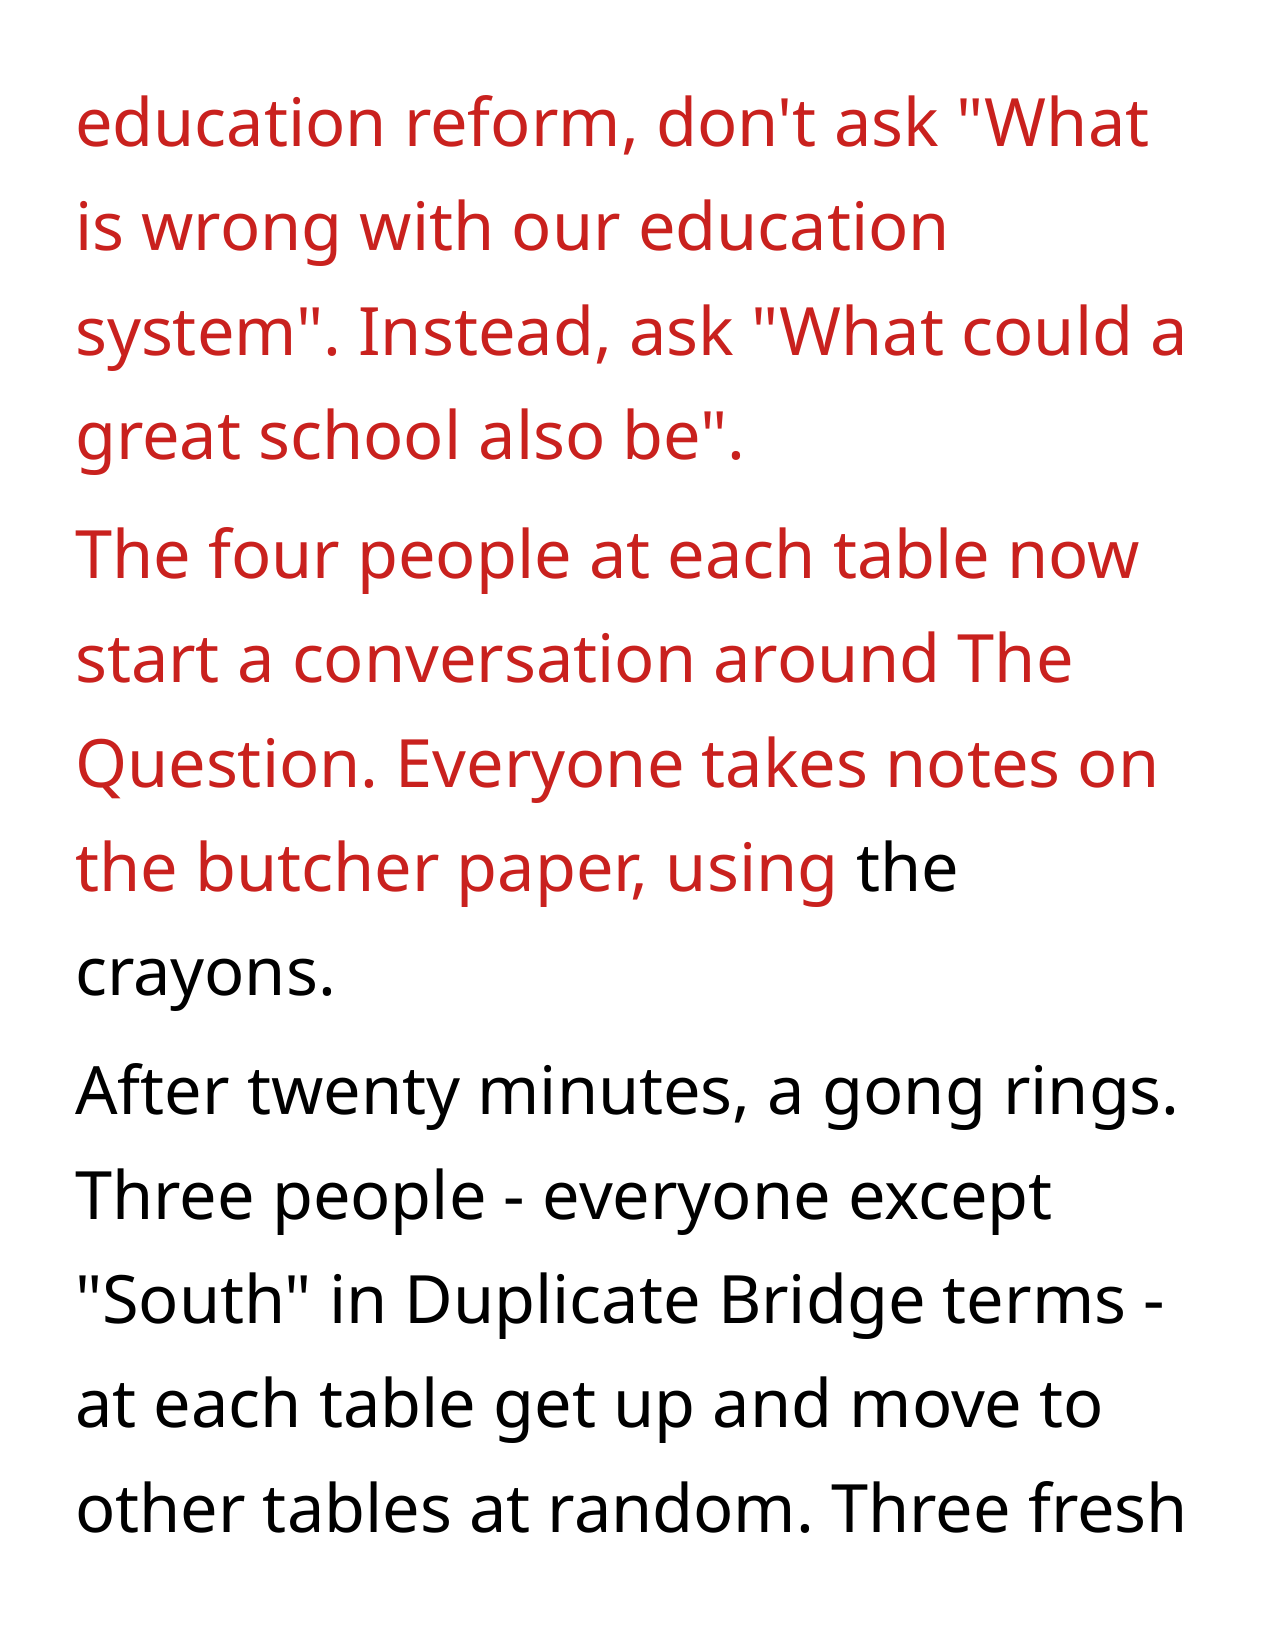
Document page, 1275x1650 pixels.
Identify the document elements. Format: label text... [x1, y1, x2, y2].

text The four people at each table now start a conversation around The Question. Everyone takes notes on the butcher paper, using the crayons. [75, 507, 1200, 1015]
text education reform, don't ask "What is wrong with our education system". Instead, ask "What could a great school also be". [75, 75, 1200, 479]
text After twenty minutes, a gong rings. Three people - everyone except "South" in Duplicate Bridge terms - at each table get up and move to other tables at random. Three fresh [75, 1043, 1200, 1552]
